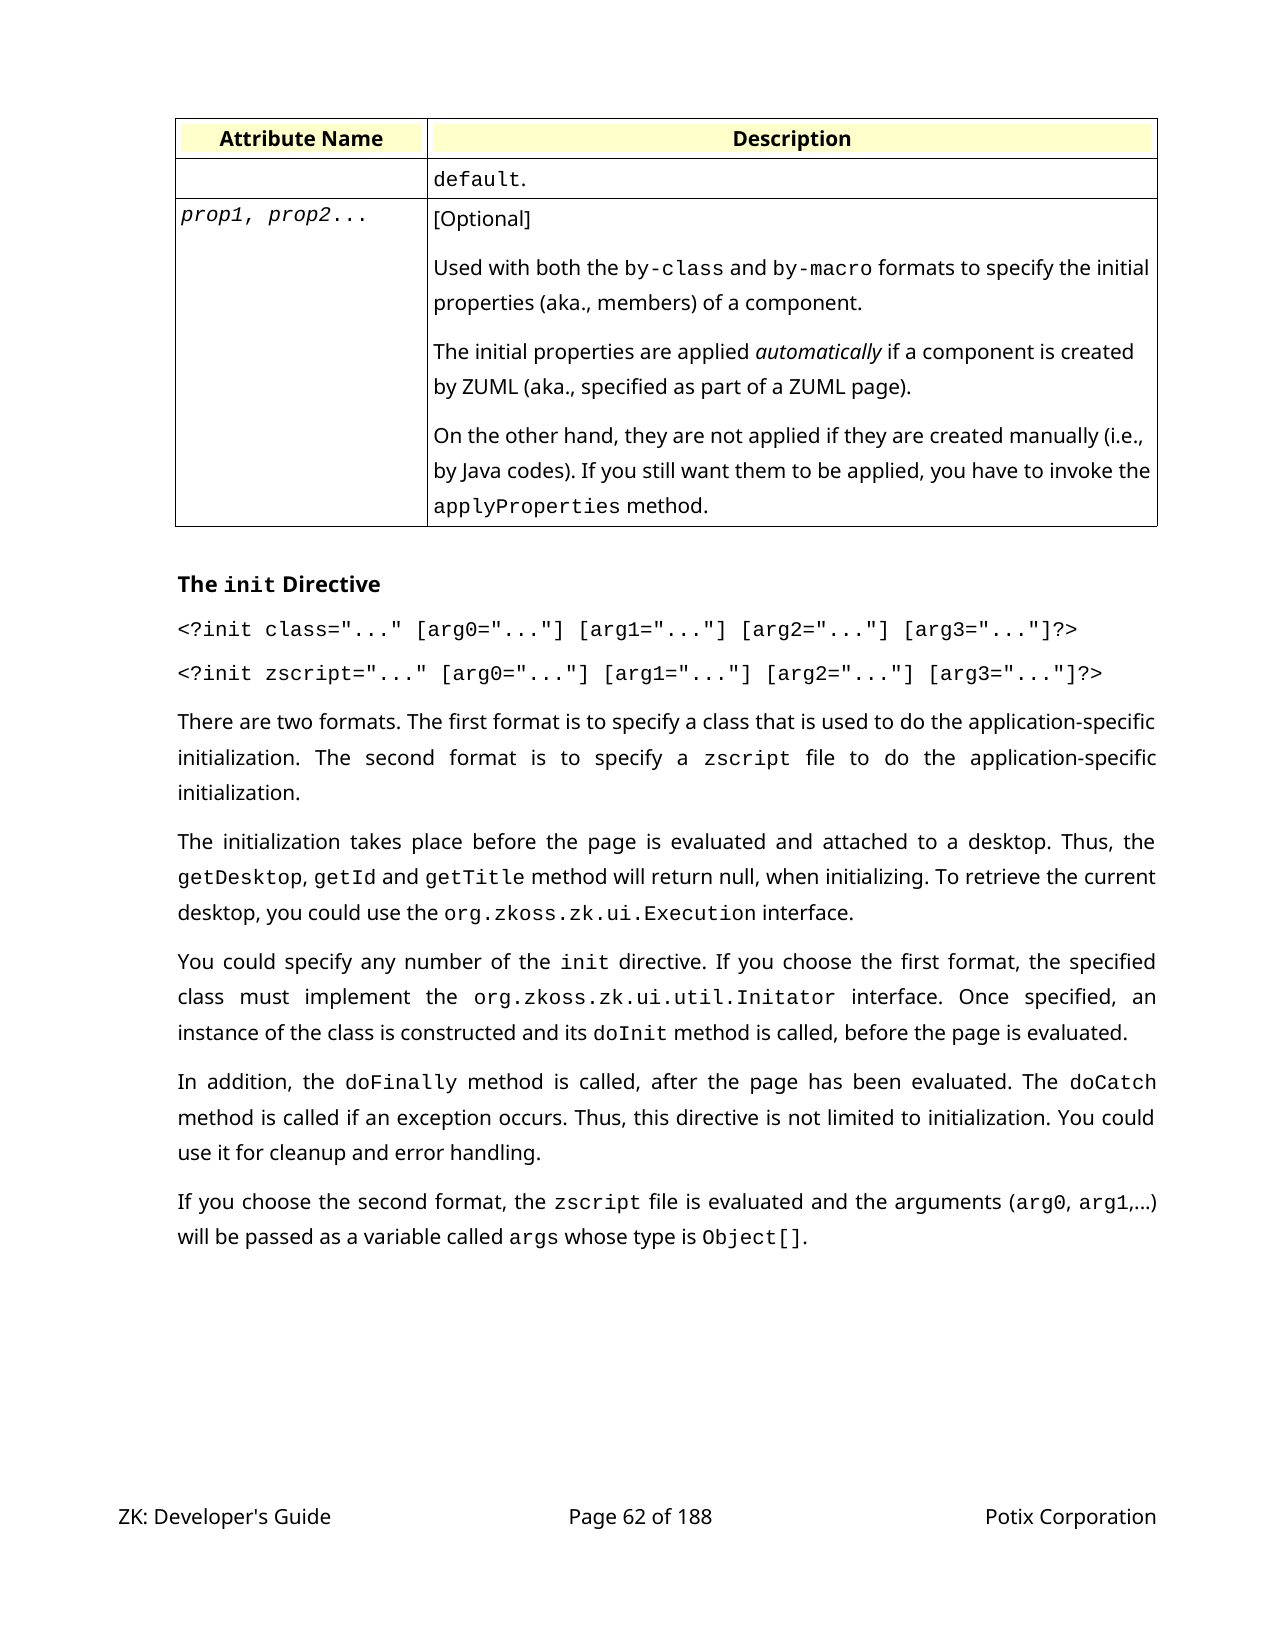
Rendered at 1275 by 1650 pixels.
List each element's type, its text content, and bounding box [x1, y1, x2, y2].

table_cell [176, 159, 427, 198]
subtitle The init Directive [177, 568, 1157, 598]
table_cell default. [428, 159, 1157, 198]
text <?init class="..." [arg0="..."] [arg1="..."] [arg2="..."] [arg3="..."]?> [177, 619, 1157, 643]
table_header Attribute Name [176, 119, 427, 158]
table_header Description [428, 119, 1157, 158]
text If you choose the second format, the zscript file is evaluated and the arguments (arg0, arg1,...) will be passed as a variable called args whose type is Object[]. [177, 1187, 1157, 1251]
table_cell prop1, prop2... [176, 199, 427, 526]
text The initialization takes place before the page is evaluated and attached to a desktop. Thus, the getDesktop, getId and getTitle method will return null, when initializing. To retrieve the current desktop, you could use the org.zkoss.zk.ui.Execution interface. [177, 827, 1157, 926]
text In addition, the doFinally method is called, after the page has been evaluated. The doCatch method is called if an exception occurs. Thus, this directive is not limited to initialization. You could use it for cleanup and error handling. [177, 1067, 1157, 1166]
text <?init zscript="..." [arg0="..."] [arg1="..."] [arg2="..."] [arg3="..."]?> [177, 663, 1157, 687]
text There are two formats. The first format is to specify a class that is used to do the application-specific initialization. The second format is to specify a zscript file to do the application-specific initialization. [177, 707, 1157, 806]
table_cell [Optional] Used with both the by-class and by-macro formats to specify the initial properties (aka., members) of a component. The initial properties are applied automatically if a component is created by ZUML (aka., specified as part of a ZUML page). On the other hand, they are not applied if they are created manually (i.e., by Java codes). If you still want them to be applied, you have to invoke the applyProperties method. [428, 199, 1157, 526]
text You could specify any number of the init directive. If you choose the first format, the specified class must implement the org.zkoss.zk.ui.util.Initator interface. Once specified, an instance of the class is constructed and its doInit method is called, before the page is evaluated. [177, 947, 1157, 1047]
